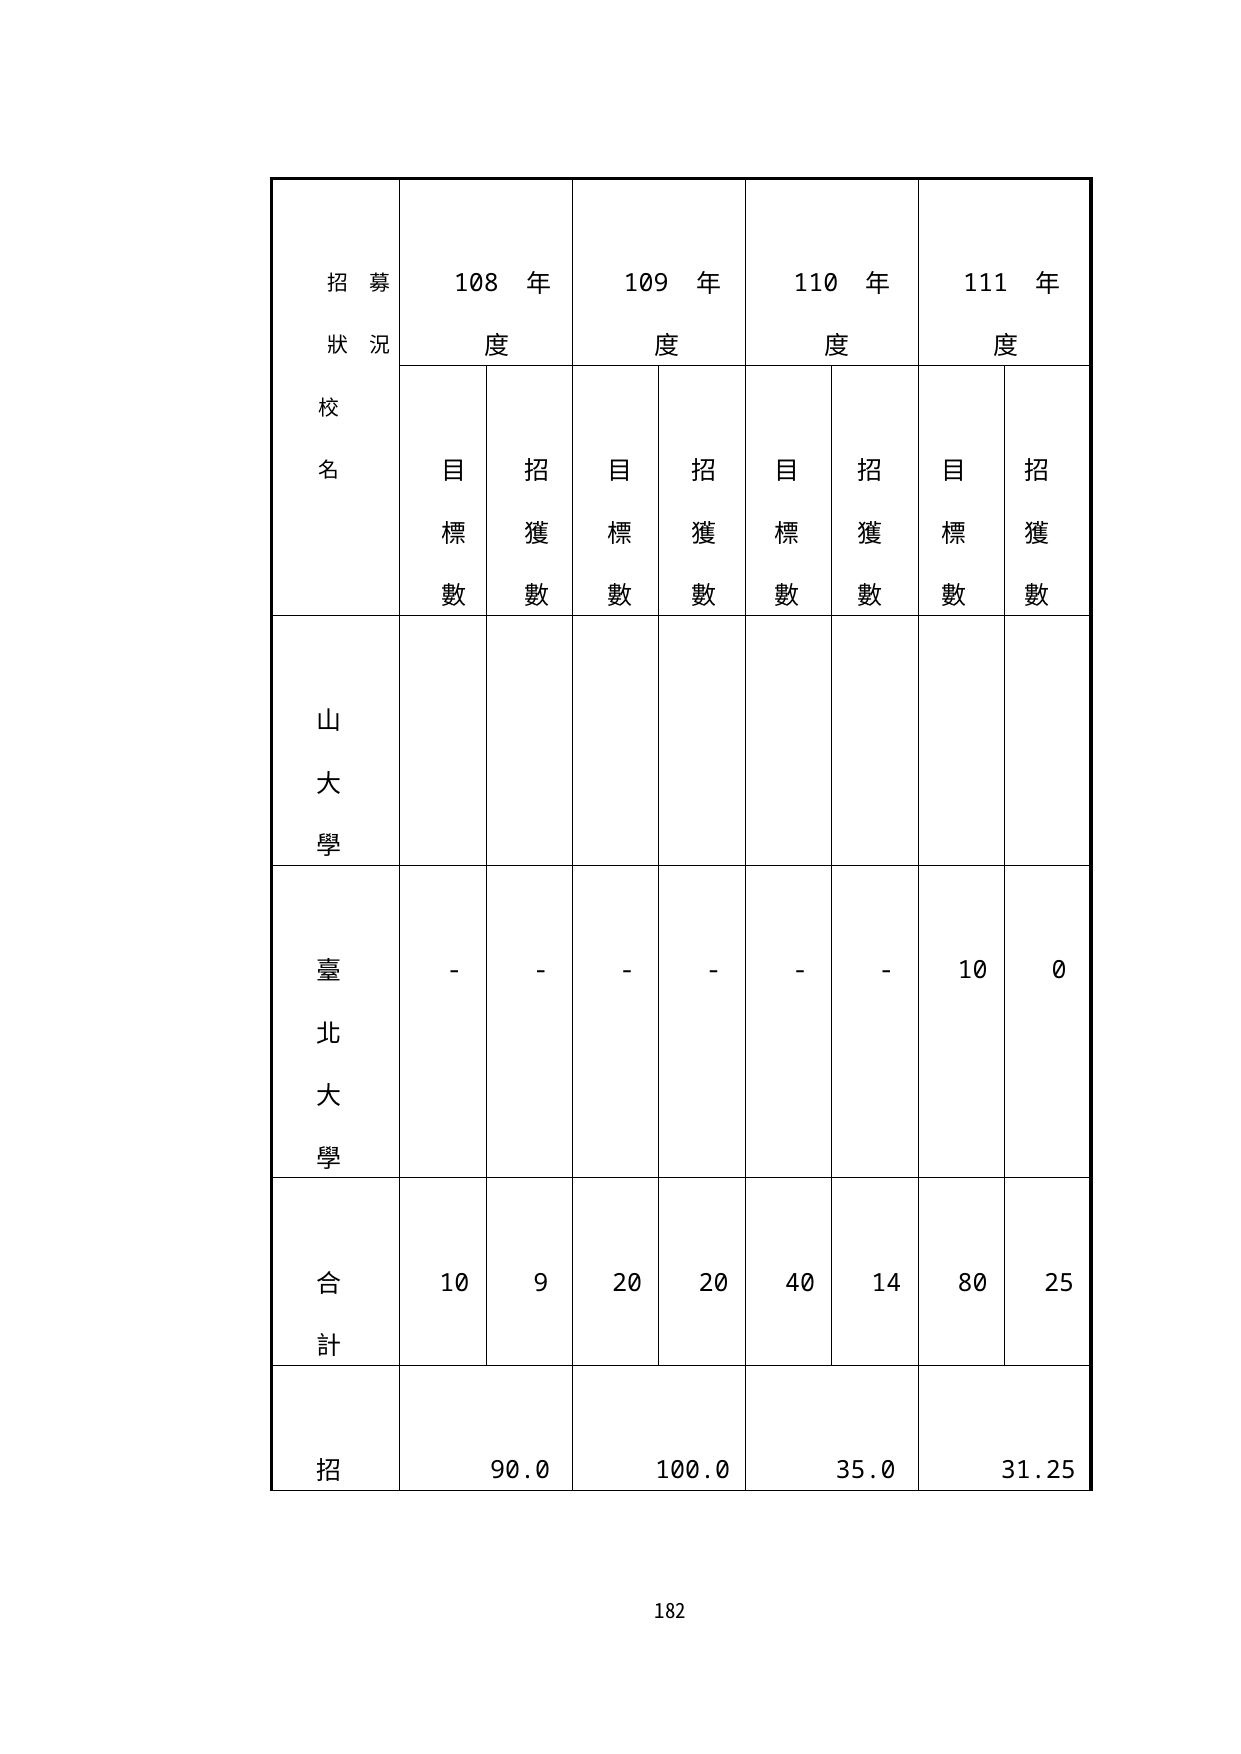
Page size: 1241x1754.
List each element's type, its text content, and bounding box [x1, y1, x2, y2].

table_cell 合計 [273, 1178, 399, 1365]
table_cell 100.0 [573, 1366, 745, 1490]
table_cell 目標數 [400, 366, 486, 615]
table_cell - [400, 616, 486, 865]
table_cell 9 [487, 1178, 572, 1365]
table_cell - [746, 866, 831, 1177]
table_cell - [400, 866, 486, 1177]
table_cell - [659, 616, 745, 865]
table_cell 目標數 [573, 366, 658, 615]
table_cell 35.0 [746, 1366, 918, 1490]
table_cell 14 [832, 1178, 918, 1365]
table_cell [1005, 616, 1089, 865]
table_cell 招獲數 [832, 366, 918, 615]
table_cell 山大學 [273, 616, 399, 865]
table_cell 招 [273, 1366, 399, 1490]
table_cell - [487, 616, 572, 865]
table_cell - [832, 866, 918, 1177]
table_header 108年度 [400, 180, 572, 365]
table_cell 40 [746, 1178, 831, 1365]
table_cell - [659, 866, 745, 1177]
table_cell 90.0 [400, 1366, 572, 1490]
table_cell - [573, 616, 658, 865]
table_cell 80 [919, 1178, 1004, 1365]
table_cell 25 [1005, 1178, 1089, 1365]
table_cell 10 [400, 1178, 486, 1365]
table_header 招募狀況 校名 [273, 180, 399, 615]
table_header 110年度 [746, 180, 918, 365]
table_cell - [746, 616, 831, 865]
table_cell [919, 616, 1004, 865]
table_cell - [487, 866, 572, 1177]
table_cell 10 [919, 866, 1004, 1177]
table_header 111年度 [919, 180, 1089, 365]
table_cell 招獲數 [1005, 366, 1089, 615]
table_cell - [832, 616, 918, 865]
table_cell 20 [573, 1178, 658, 1365]
table_cell 目標數 [746, 366, 831, 615]
table_header 109年度 [573, 180, 745, 365]
table_cell 20 [659, 1178, 745, 1365]
table_cell 招獲數 [487, 366, 572, 615]
table_cell 0 [1005, 866, 1089, 1177]
table_cell - [573, 866, 658, 1177]
table_cell 臺北大學 [273, 866, 399, 1177]
table_cell 招獲數 [659, 366, 745, 615]
table_cell 目標數 [919, 366, 1004, 615]
table_cell 31.25 [919, 1366, 1089, 1490]
